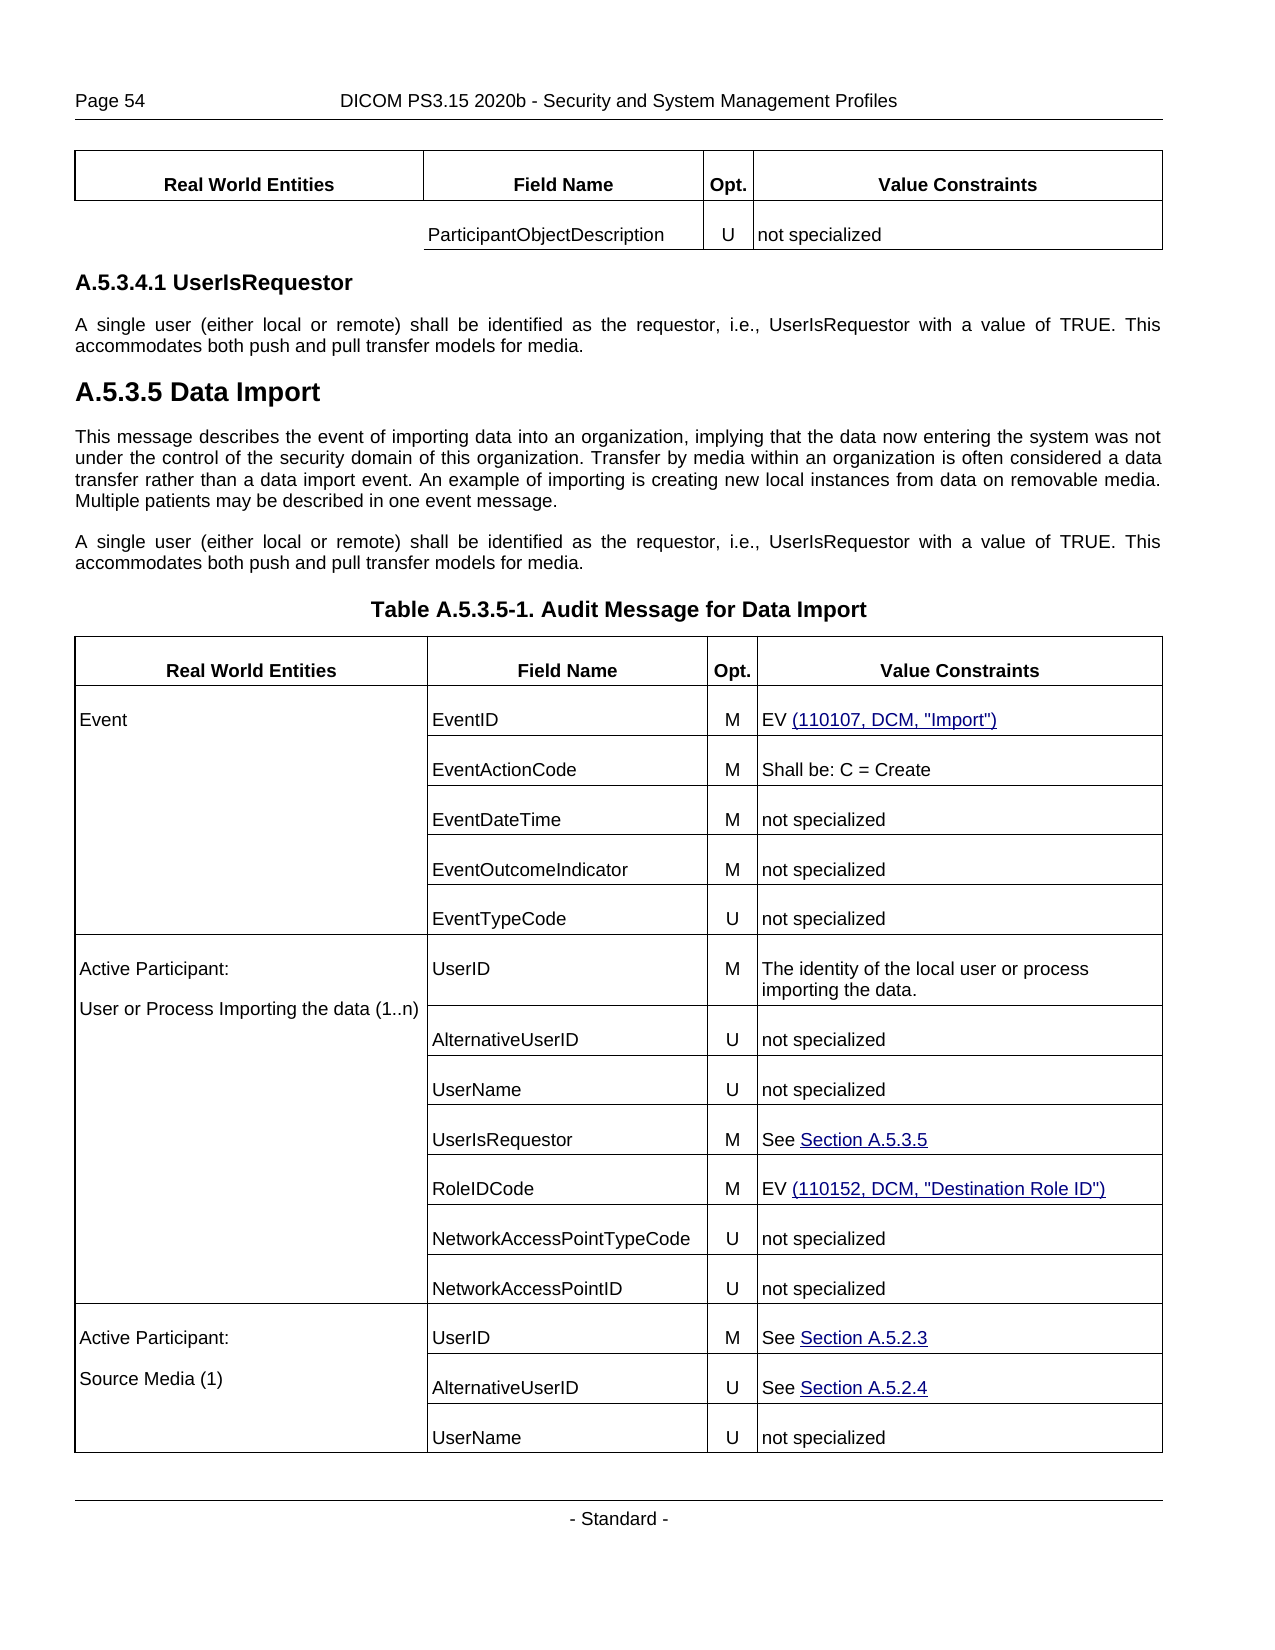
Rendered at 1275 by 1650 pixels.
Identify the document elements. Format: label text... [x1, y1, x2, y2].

table_cell Active Participant: User or Process Importing the data (1..n) [76, 935, 427, 1303]
table_cell M [708, 1105, 757, 1154]
table_cell U [708, 1006, 757, 1055]
table_cell M [708, 1155, 757, 1204]
table_header Real World Entities [76, 637, 427, 685]
table_cell EventOutcomeIndicator [428, 835, 707, 884]
table_cell not specialized [758, 1006, 1162, 1055]
table_cell See Section A.5.3.5 [758, 1105, 1162, 1154]
table_cell M [708, 686, 757, 735]
table_cell M [708, 1304, 757, 1353]
table_cell U [704, 201, 753, 249]
table_cell U [708, 1056, 757, 1104]
table_cell UserID [428, 1304, 707, 1353]
table_cell The identity of the local user or process importing the data. [758, 935, 1162, 1005]
table_cell not specialized [758, 1404, 1162, 1452]
text A single user (either local or remote) shall be identified as the requestor, i.e., UserIsRequestor with a value of TRUE. This accommodates both push and pull transfer models for media. [75, 314, 1162, 357]
table_cell Shall be: C = Create [758, 736, 1162, 785]
table_header Field Name [428, 637, 707, 685]
text A.5.3.5 Data Import [75, 376, 1162, 407]
table_cell Event [76, 686, 427, 934]
table_cell AlternativeUserID [428, 1354, 707, 1402]
table_header Opt. [708, 637, 757, 685]
table_cell NetworkAccessPointID [428, 1255, 707, 1303]
table_cell not specialized [758, 786, 1162, 834]
table_cell not specialized [758, 1056, 1162, 1104]
text This message describes the event of importing data into an organization, implying that the data now entering the system was not under the control of the security domain of this organization. Transfer by media within an organization is often considered a data transfer rather than a data import event. An example of importing is creating new local instances from data on removable media. Multiple patients may be described in one event message. [75, 426, 1162, 512]
table_cell EventID [428, 686, 707, 735]
table_cell U [708, 885, 757, 934]
table_cell UserID [428, 935, 707, 1005]
table_cell UserName [428, 1404, 707, 1452]
table_cell M [708, 736, 757, 785]
table_cell EV (110152, DCM, "Destination Role ID") [758, 1155, 1162, 1204]
table_cell AlternativeUserID [428, 1006, 707, 1055]
text A.5.3.4.1 UserIsRequestor [75, 269, 1162, 295]
table_cell U [708, 1404, 757, 1452]
table_cell UserIsRequestor [428, 1105, 707, 1154]
table_cell not specialized [758, 1255, 1162, 1303]
table_cell U [708, 1255, 757, 1303]
text A single user (either local or remote) shall be identified as the requestor, i.e., UserIsRequestor with a value of TRUE. This accommodates both push and pull transfer models for media. [75, 531, 1162, 574]
table_cell EventDateTime [428, 786, 707, 834]
table_cell not specialized [758, 1205, 1162, 1253]
table_cell See Section A.5.2.3 [758, 1304, 1162, 1353]
table_cell EventActionCode [428, 736, 707, 785]
table_cell U [708, 1205, 757, 1253]
table_header Value Constraints [754, 151, 1162, 200]
table_cell not specialized [758, 835, 1162, 884]
table_cell Active Participant: Source Media (1) [76, 1304, 427, 1452]
table_header Opt. [704, 151, 753, 200]
table_cell M [708, 835, 757, 884]
table_cell M [708, 786, 757, 834]
table_cell ParticipantObjectDescription [424, 201, 703, 249]
table_cell EventTypeCode [428, 885, 707, 934]
table_cell not specialized [758, 885, 1162, 934]
table_cell not specialized [754, 201, 1162, 249]
table_header Real World Entities [76, 151, 423, 200]
table_cell EV (110107, DCM, "Import") [758, 686, 1162, 735]
table_header Value Constraints [758, 637, 1162, 685]
table_cell See Section A.5.2.4 [758, 1354, 1162, 1402]
table_header Field Name [424, 151, 703, 200]
table_cell M [708, 935, 757, 1005]
table_cell RoleIDCode [428, 1155, 707, 1204]
text Table A.5.3.5-1. Audit Message for Data Import [75, 596, 1162, 622]
table_cell U [708, 1354, 757, 1402]
table_cell NetworkAccessPointTypeCode [428, 1205, 707, 1253]
table_cell UserName [428, 1056, 707, 1104]
